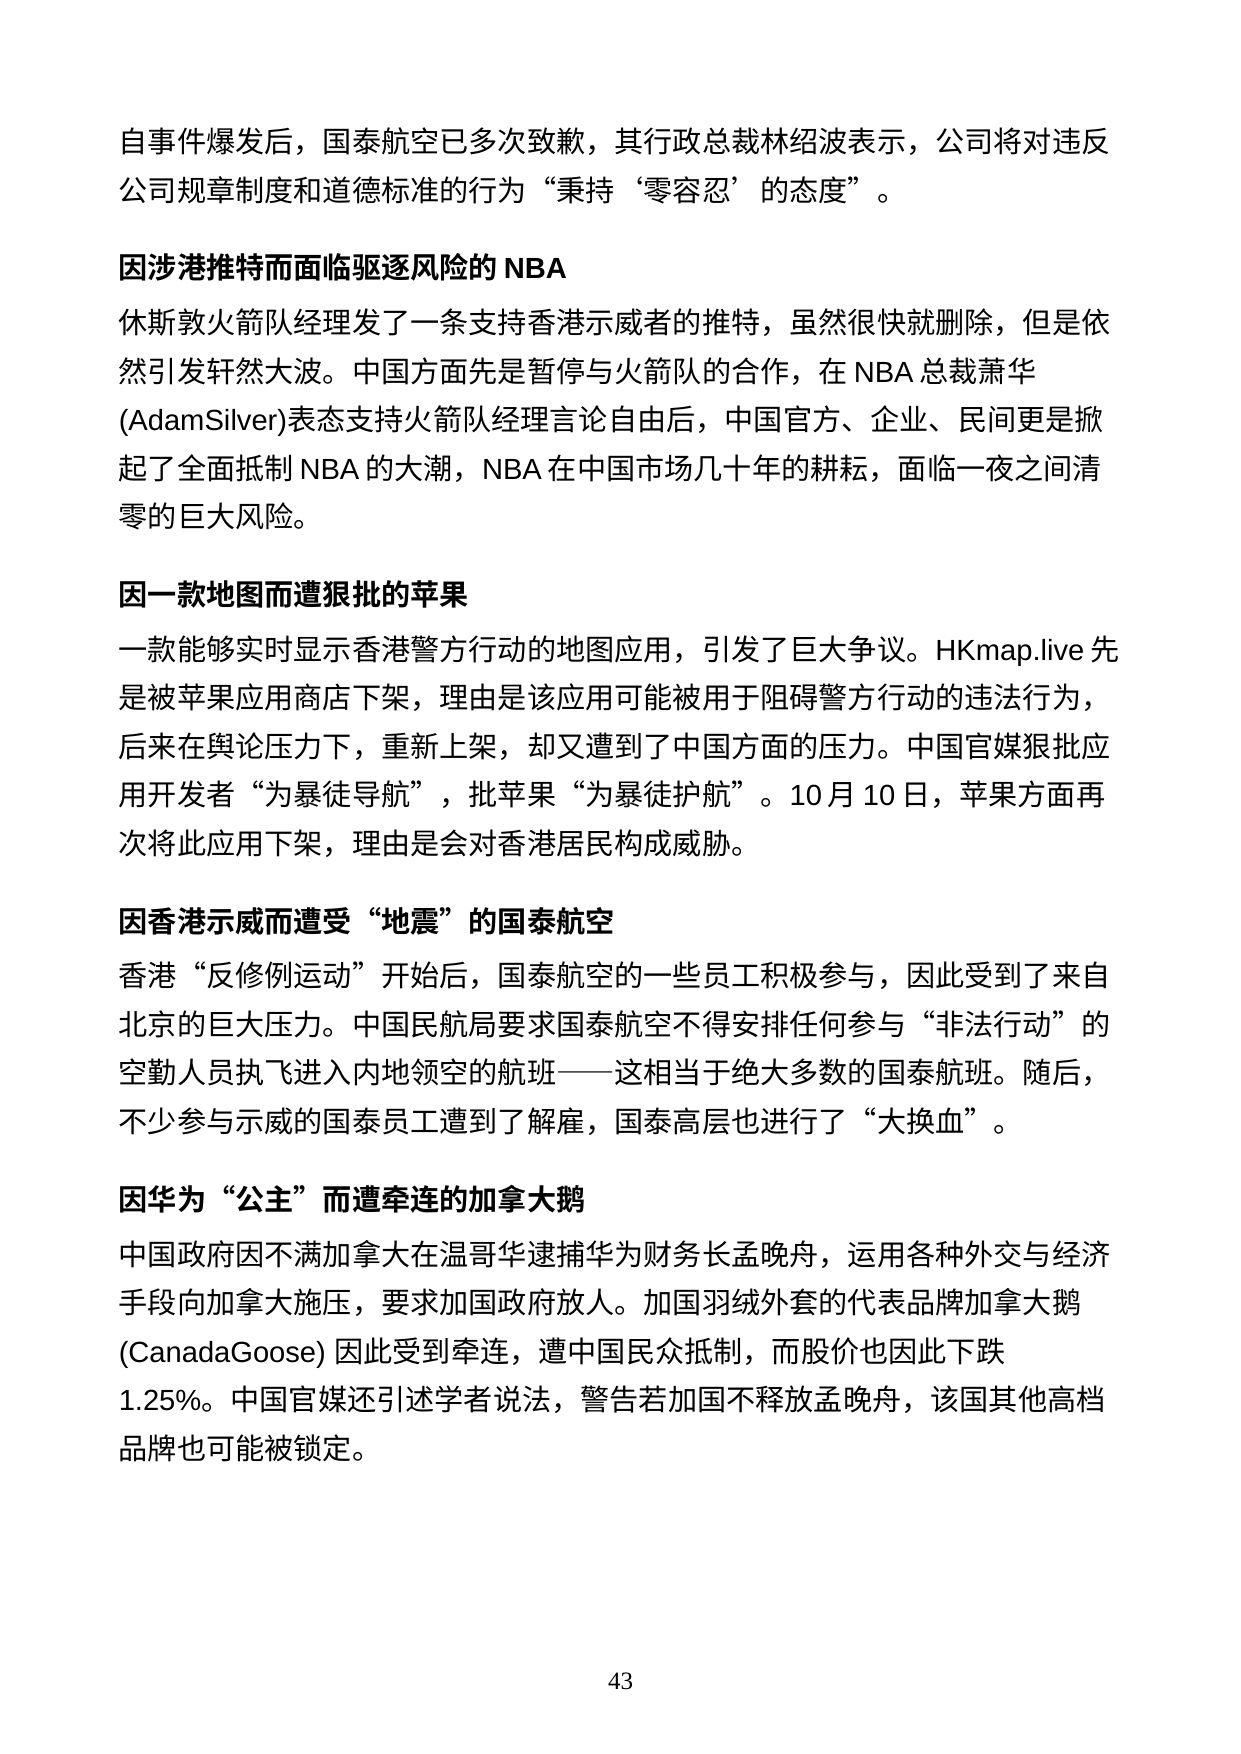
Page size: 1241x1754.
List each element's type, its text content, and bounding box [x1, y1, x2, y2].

subtitle 因华为“公主”而遭牵连的加拿大鹅 [118, 1176, 1122, 1218]
subtitle 因涉港推特而面临驱逐风险的NBA [118, 245, 1122, 287]
text 香港“反修例运动”开始后，国泰航空的一些员工积极参与，因此受到了来自北京的巨大压力。中国民航局要求国泰航空不得安排任何参与“非法行动”的空勤人员执飞进入内地领空的航班——这相当于绝大多数的国泰航班。随后，不少参与示威的国泰员工遭到了解雇，国泰高层也进行了“大换血”。 [118, 953, 1122, 1141]
subtitle 因一款地图而遭狠批的苹果 [118, 571, 1122, 614]
text 一款能够实时显示香港警方行动的地图应用，引发了巨大争议。HKmap.live先是被苹果应用商店下架，理由是该应用可能被用于阻碍警方行动的违法行为，后来在舆论压力下，重新上架，却又遭到了中国方面的压力。中国官媒狠批应用开发者“为暴徒导航”，批苹果“为暴徒护航”。10月10日，苹果方面再次将此应用下架，理由是会对香港居民构成威胁。 [118, 626, 1122, 863]
text 休斯敦火箭队经理发了一条支持香港示威者的推特，虽然很快就删除，但是依然引发轩然大波。中国方面先是暂停与火箭队的合作，在NBA总裁萧华(AdamSilver)表态支持火箭队经理言论自由后，中国官方、企业、民间更是掀起了全面抵制NBA的大潮，NBA在中国市场几十年的耕耘，面临一夜之间清零的巨大风险。 [118, 299, 1122, 536]
text 中国政府因不满加拿大在温哥华逮捕华为财务长孟晚舟，运用各种外交与经济手段向加拿大施压，要求加国政府放人。加国羽绒外套的代表品牌加拿大鹅 (CanadaGoose) 因此受到牵连，遭中国民众抵制，而股价也因此下跌1.25%。中国官媒还引述学者说法，警告若加国不释放孟晚舟，该国其他高档品牌也可能被锁定。 [118, 1231, 1122, 1467]
subtitle 因香港示威而遭受“地震”的国泰航空 [118, 898, 1122, 940]
text 自事件爆发后，国泰航空已多次致歉，其行政总裁林绍波表示，公司将对违反公司规章制度和道德标准的行为“秉持‘零容忍’的态度”。 [118, 118, 1122, 209]
